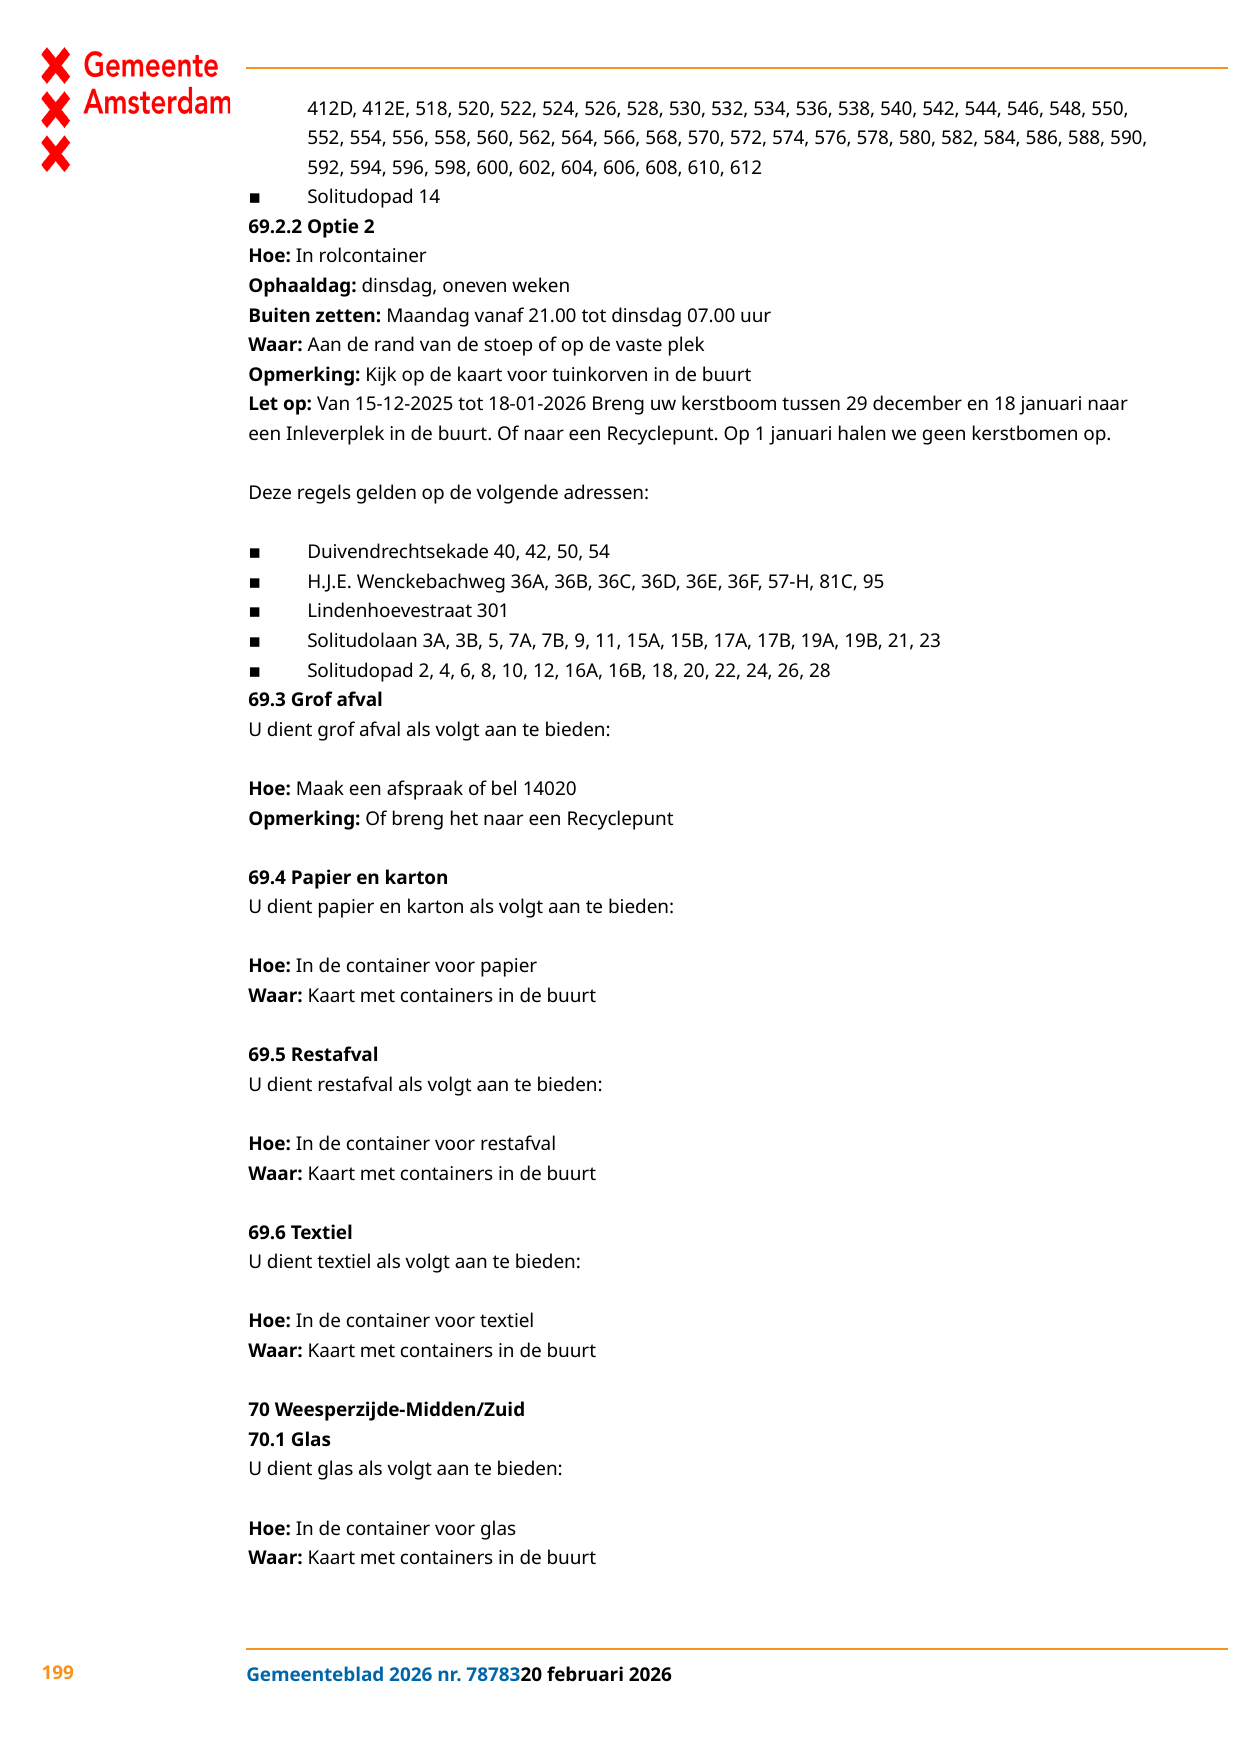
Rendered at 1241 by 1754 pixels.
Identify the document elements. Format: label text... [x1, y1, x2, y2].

text Waar: Kaart met containers in de buurt [248, 1337, 1152, 1363]
text U dient glas als volgt aan te bieden: [248, 1456, 1152, 1481]
list Solitudopad 2, 4, 6, 8, 10, 12, 16A, 16B, 18, 20, 22, 24, 26, 28 [248, 657, 1152, 683]
text Hoe: In de container voor textiel [248, 1308, 1152, 1333]
list 412D, 412E, 518, 520, 522, 524, 526, 528, 530, 532, 534, 536, 538, 540, 542, 544, 546, 548, 550, 552, 554, 556, 558, 560, 562, 564, 566, 568, 570, 572, 574, 576, 578, 580, 582, 584, 586, 588, 590, 592, 594, 596, 598, 600, 602, 604, 606, 608, 610, 612 [248, 95, 1152, 180]
text Opmerking: Of breng het naar een Recyclepunt [248, 805, 1152, 831]
text U dient grof afval als volgt aan te bieden: [248, 716, 1152, 742]
text Waar: Kaart met containers in de buurt [248, 982, 1152, 1008]
text 70 Weesperzijde-Midden/Zuid [248, 1396, 1152, 1422]
text Hoe: In de container voor papier [248, 953, 1152, 978]
text 69.4 Papier en karton [248, 864, 1152, 890]
text U dient textiel als volgt aan te bieden: [248, 1248, 1152, 1274]
text Hoe: In de container voor restafval [248, 1130, 1152, 1156]
text U dient papier en karton als volgt aan te bieden: [248, 893, 1152, 919]
list Solitudolaan 3A, 3B, 5, 7A, 7B, 9, 11, 15A, 15B, 17A, 17B, 19A, 19B, 21, 23 [248, 627, 1152, 653]
text Let op: Van 15-12-2025 tot 18-01-2026 Breng uw kerstboom tussen 29 december en 18 januari naar een Inleverplek in de buurt. Of naar een Recyclepunt. Op 1 januari halen we geen kerstbomen op. [248, 391, 1152, 446]
text Waar: Kaart met containers in de buurt [248, 1160, 1152, 1186]
text Hoe: Maak een afspraak of bel 14020 [248, 775, 1152, 801]
text Deze regels gelden op de volgende adressen: [248, 479, 1152, 505]
text Buiten zetten: Maandag vanaf 21.00 tot dinsdag 07.00 uur [248, 302, 1152, 328]
text 69.2.2 Optie 2 [248, 213, 1152, 239]
list H.J.E. Wenckebachweg 36A, 36B, 36C, 36D, 36E, 36F, 57-H, 81C, 95 [248, 568, 1152, 594]
list Solitudopad 14 [248, 183, 1152, 209]
text Hoe: In rolcontainer [248, 243, 1152, 268]
text Hoe: In de container voor glas [248, 1515, 1152, 1541]
text U dient restafval als volgt aan te bieden: [248, 1071, 1152, 1097]
list Lindenhoevestraat 301 [248, 598, 1152, 623]
text 69.5 Restafval [248, 1041, 1152, 1067]
text Ophaaldag: dinsdag, oneven weken [248, 272, 1152, 298]
picture [41, 47, 231, 172]
text Waar: Aan de rand van de stoep of op de vaste plek [248, 331, 1152, 357]
text 69.3 Grof afval [248, 686, 1152, 712]
list Duivendrechtsekade 40, 42, 50, 54 [248, 538, 1152, 564]
text 69.6 Textiel [248, 1219, 1152, 1245]
text Opmerking: Kijk op de kaart voor tuinkorven in de buurt [248, 361, 1152, 387]
text Waar: Kaart met containers in de buurt [248, 1544, 1152, 1570]
text 70.1 Glas [248, 1426, 1152, 1452]
